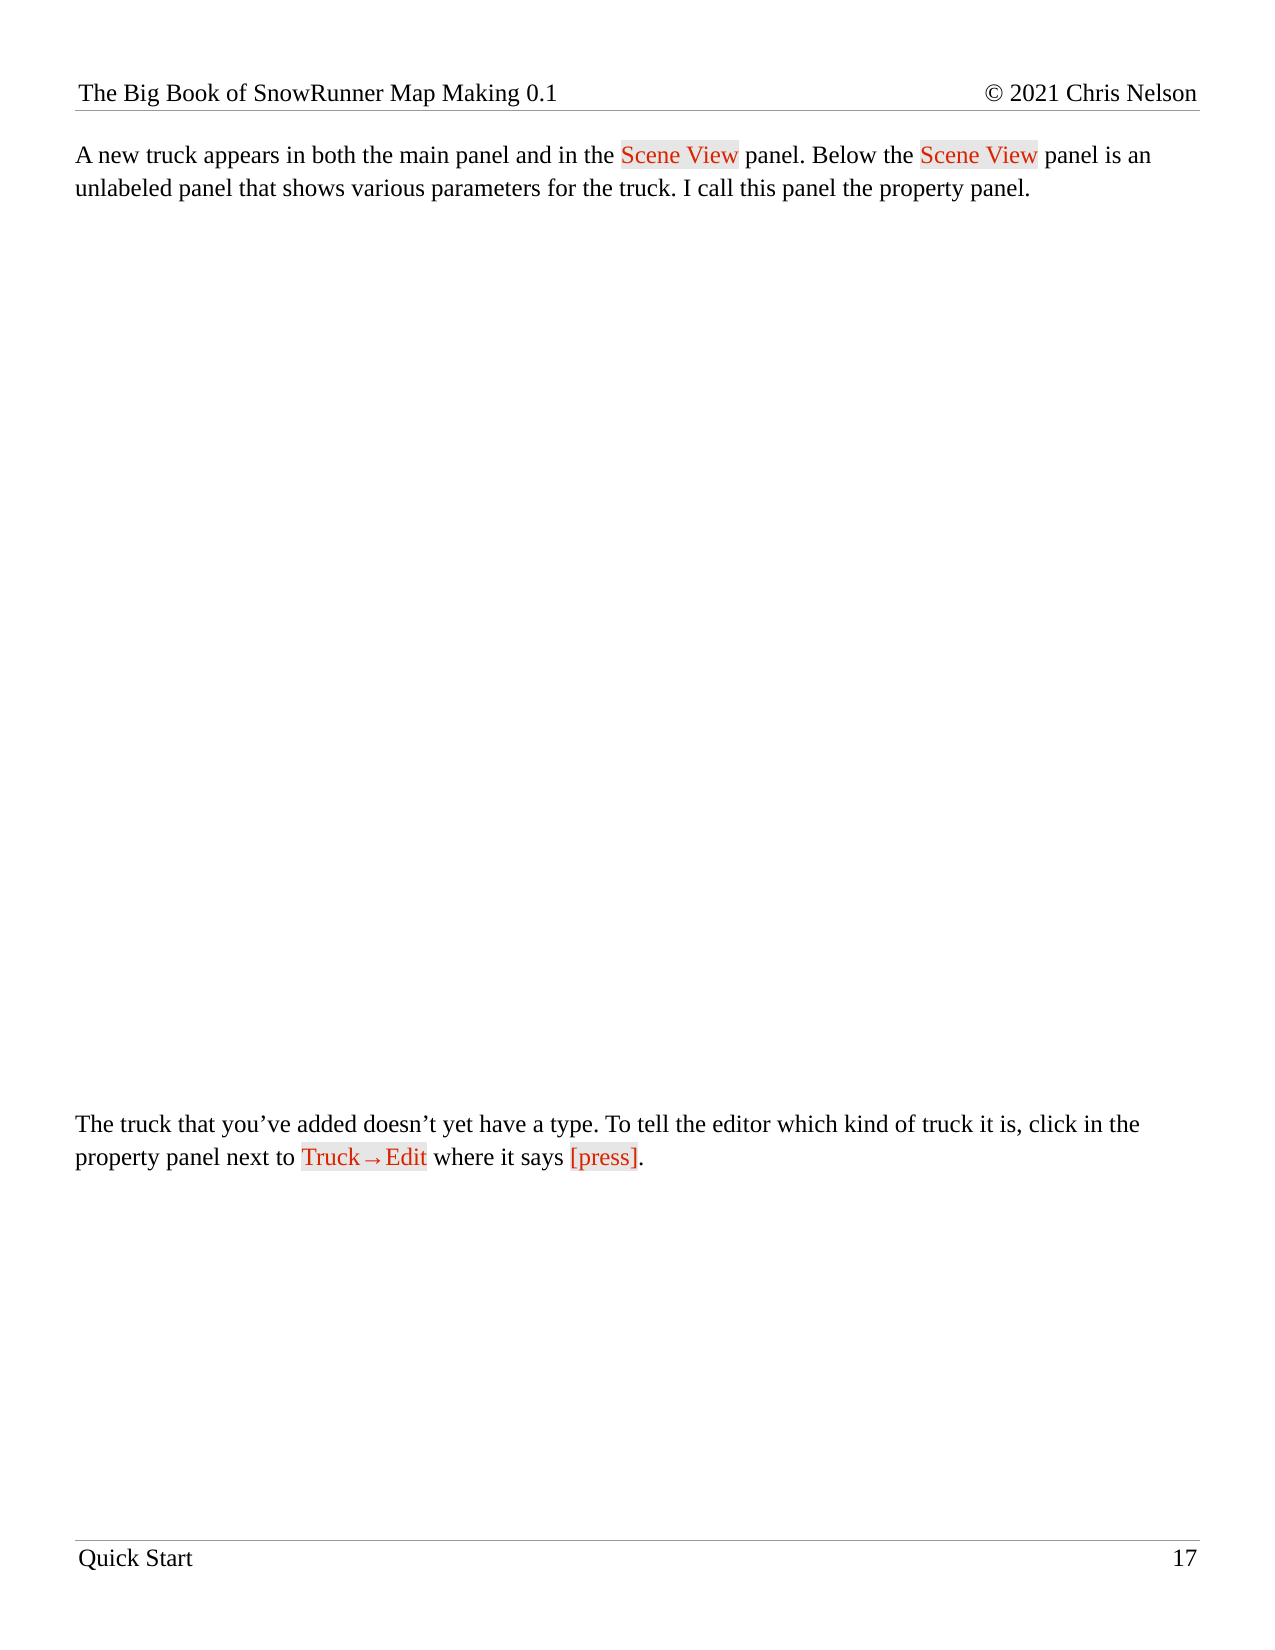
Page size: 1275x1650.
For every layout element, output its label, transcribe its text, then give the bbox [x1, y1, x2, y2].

text A new truck appears in both the main panel and in the Scene View panel. Below the Scene View panel is an unlabeled panel that shows various parameters for the truck. I call this panel the property panel. [75, 140, 1200, 202]
text The truck that you’ve added doesn’t yet have a type. To tell the editor which kind of truck it is, click in the property panel next to Truck→Edit where it says [press]. [75, 1109, 1200, 1171]
